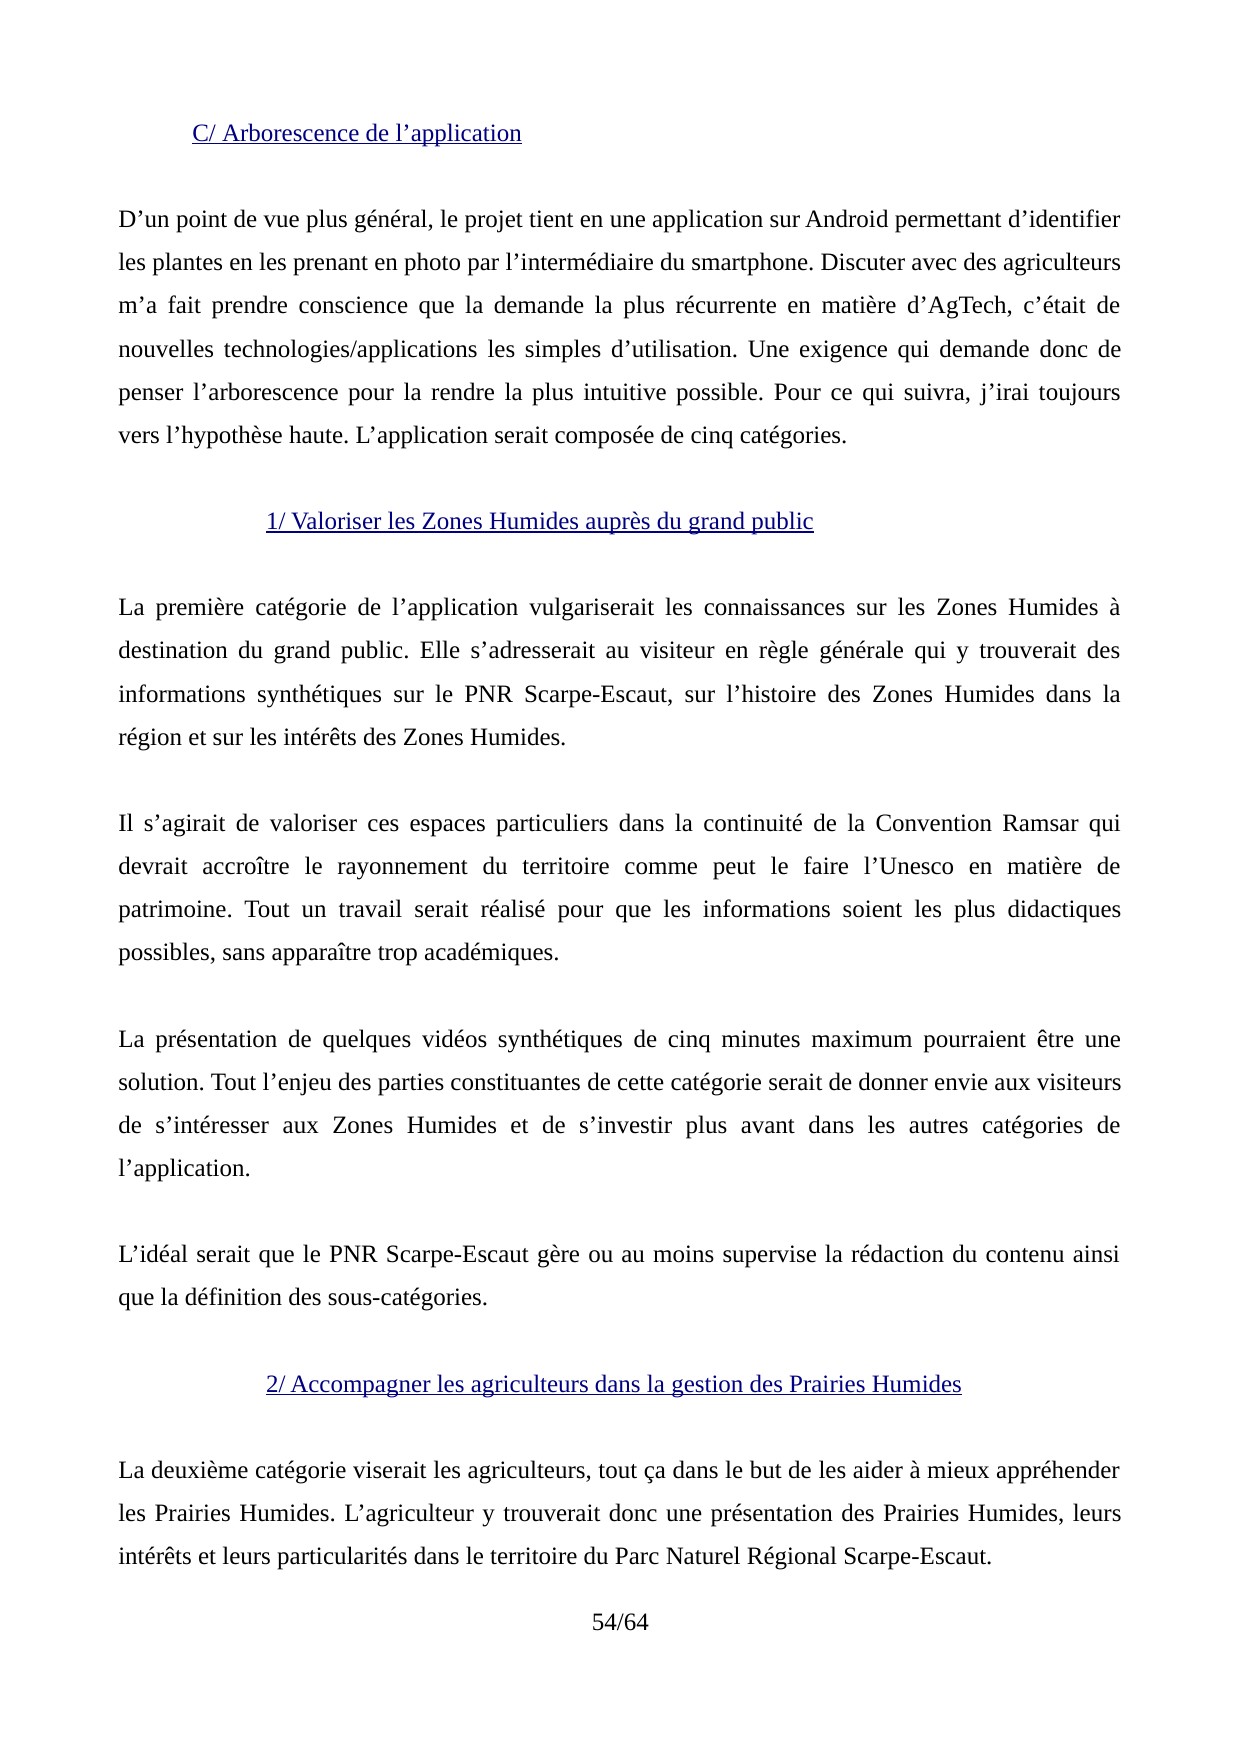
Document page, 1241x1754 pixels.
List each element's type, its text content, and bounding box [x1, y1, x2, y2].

text La première catégorie de l’application vulgariserait les connaissances sur les Zones Humides à destination du grand public. Elle s’adresserait au visiteur en règle générale qui y trouverait des informations synthétiques sur le PNR Scarpe-Escaut, sur l’histoire des Zones Humides dans la région et sur les intérêts des Zones Humides. [118, 592, 1122, 751]
text 1/ Valoriser les Zones Humides auprès du grand public [118, 506, 1122, 535]
text D’un point de vue plus général, le projet tient en une application sur Android permettant d’identifier les plantes en les prenant en photo par l’intermédiaire du smartphone. Discuter avec des agriculteurs m’a fait prendre conscience que la demande la plus récurrente en matière d’AgTech, c’était de nouvelles technologies/applications les simples d’utilisation. Une exigence qui demande donc de penser l’arborescence pour la rendre la plus intuitive possible. Pour ce qui suivra, j’irai toujours vers l’hypothèse haute. L’application serait composée de cinq catégories. [118, 204, 1122, 449]
text C/ Arborescence de l’application [118, 118, 1122, 147]
text Il s’agirait de valoriser ces espaces particuliers dans la continuité de la Convention Ramsar qui devrait accroître le rayonnement du territoire comme peut le faire l’Unesco en matière de patrimoine. Tout un travail serait réalisé pour que les informations soient les plus didactiques possibles, sans apparaître trop académiques. [118, 808, 1122, 966]
text La présentation de quelques vidéos synthétiques de cinq minutes maximum pourraient être une solution. Tout l’enjeu des parties constituantes de cette catégorie serait de donner envie aux visiteurs de s’intéresser aux Zones Humides et de s’investir plus avant dans les autres catégories de l’application. [118, 1024, 1122, 1182]
text La deuxième catégorie viserait les agriculteurs, tout ça dans le but de les aider à mieux appréhender les Prairies Humides. L’agriculteur y trouverait donc une présentation des Prairies Humides, leurs intérêts et leurs particularités dans le territoire du Parc Naturel Régional Scarpe-Escaut. [118, 1455, 1122, 1570]
text L’idéal serait que le PNR Scarpe-Escaut gère ou au moins supervise la rédaction du contenu ainsi que la définition des sous-catégories. [118, 1239, 1122, 1311]
text 2/ Accompagner les agriculteurs dans la gestion des Prairies Humides [118, 1369, 1122, 1397]
